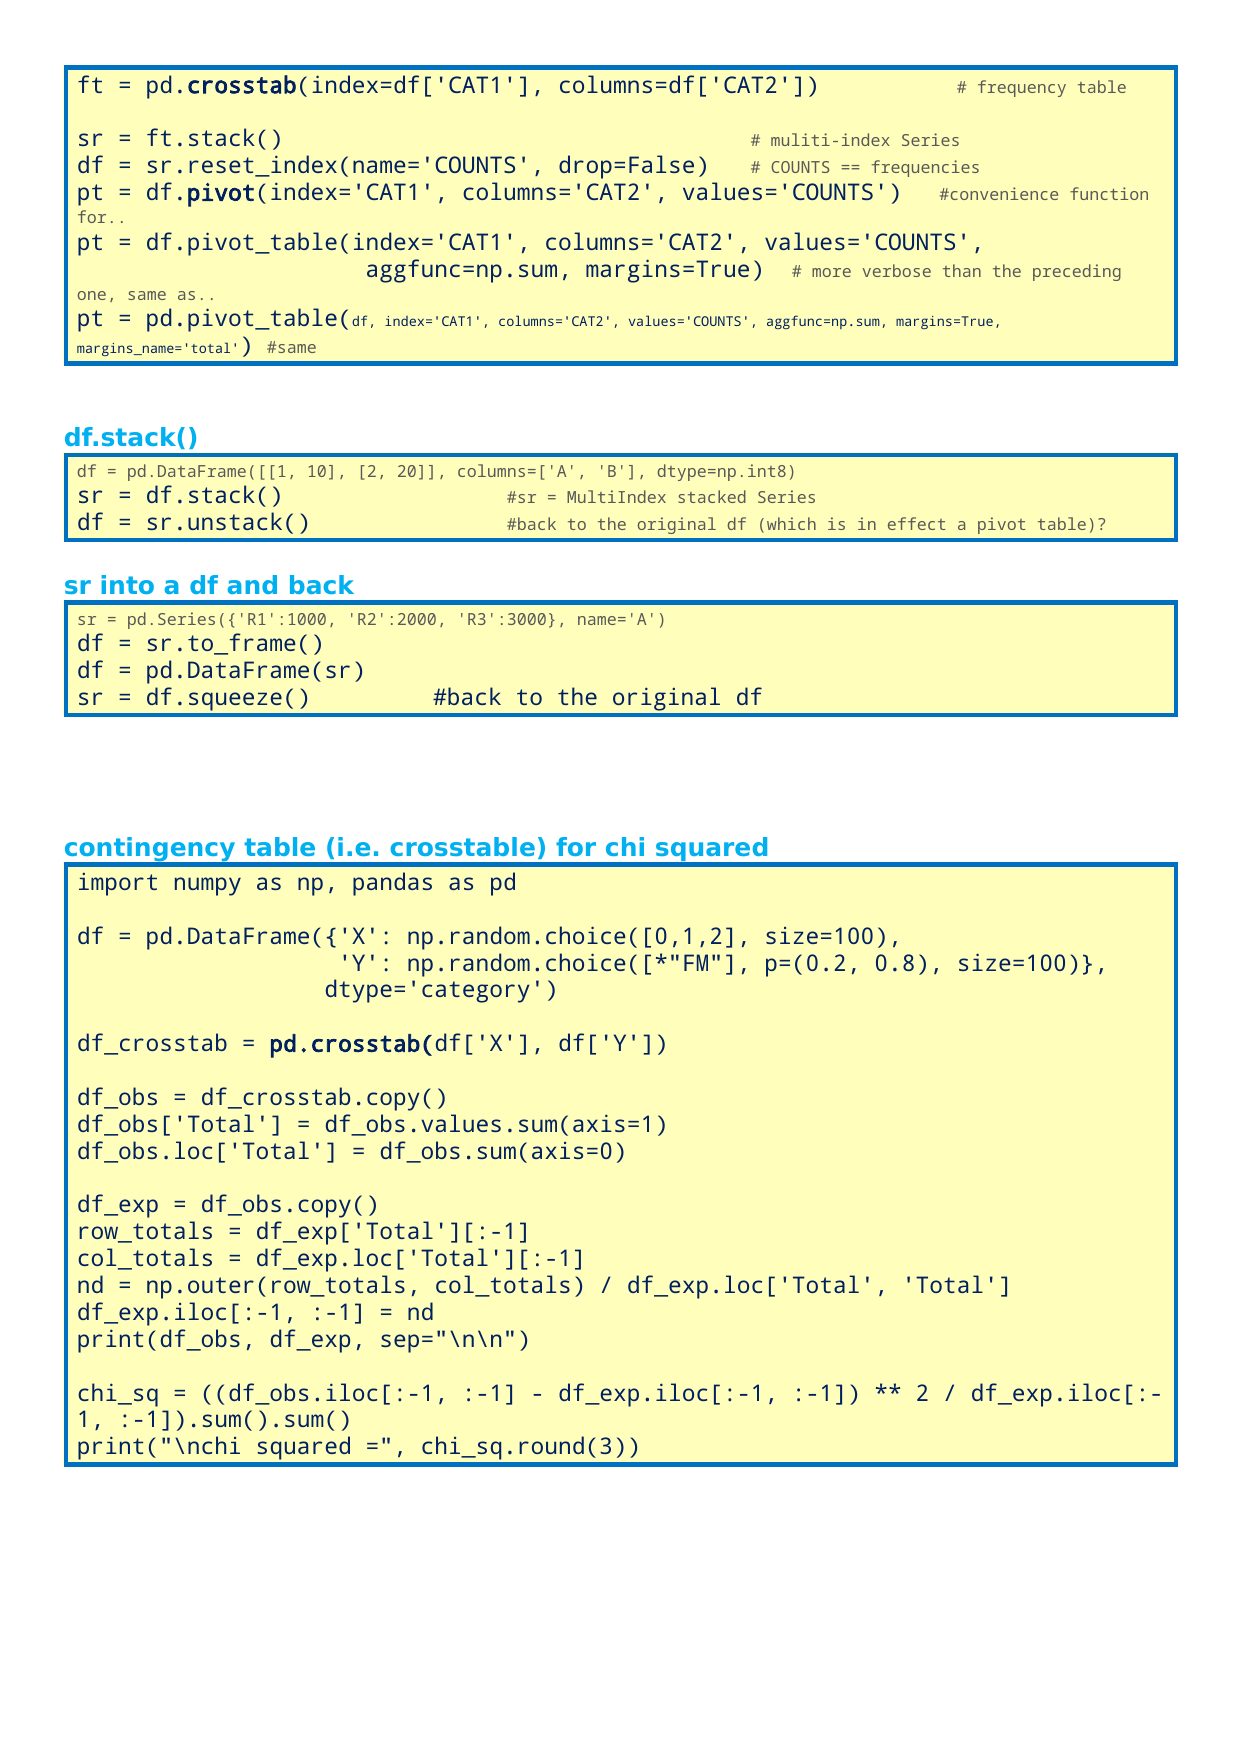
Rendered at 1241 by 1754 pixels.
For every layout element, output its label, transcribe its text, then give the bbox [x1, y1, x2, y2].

text row_totals = df_exp['Total'][:-1] [68, 1212, 1174, 1238]
text df = pd.DataFrame({'X': np.random.choice([0,1,2], size=100), [68, 916, 1174, 943]
text df_exp.iloc[:-1, :-1] = nd [68, 1292, 1174, 1319]
text df_obs = df_crosstab.copy() [68, 1077, 1174, 1104]
text pt = pd.pivot_table(df, index='CAT1', columns='CAT2', values='COUNTS', aggfunc=np.sum, margins=True, margins_name='total') #same [68, 298, 1174, 361]
text sr = ft.stack() # muliti-index Series [68, 119, 1174, 146]
title sr into a df and back [63, 571, 1178, 600]
text print("\nchi squared =", chi_sq.round(3)) [68, 1427, 1174, 1462]
text df = sr.reset_index(name='COUNTS', drop=False) # COUNTS == frequencies [68, 146, 1174, 172]
text sr = pd.Series({'R1':1000, 'R2':2000, 'R3':3000}, name='A') df = sr.to_frame() df = pd.DataFrame(sr) [68, 605, 1174, 677]
text df = sr.unstack() #back to the original df (which is in effect a pivot table)? [68, 502, 1174, 538]
text df = pd.DataFrame([[1, 10], [2, 20]], columns=['A', 'B'], dtype=np.int8) sr = df.stack() #sr = MultiIndex stacked Series [68, 457, 1174, 502]
text chi_sq = ((df_obs.iloc[:-1, :-1] - df_exp.iloc[:-1, :-1]) ** 2 / df_exp.iloc[:-1, :-1]).sum().sum() [68, 1373, 1174, 1427]
text ft = pd.crosstab(index=df['CAT1'], columns=df['CAT2']) # frequency table [68, 70, 1174, 92]
text pt = df.pivot_table(index='CAT1', columns='CAT2', values='COUNTS', [68, 222, 1174, 249]
text sr = df.squeeze() #back to the original df [68, 677, 1174, 713]
text nd = np.outer(row_totals, col_totals) / df_exp.loc['Total', 'Total'] [68, 1265, 1174, 1292]
text aggfunc=np.sum, margins=True) # more verbose than the preceding one, same as.. [68, 249, 1174, 298]
title contingency table (i.e. crosstable) for chi squared [63, 833, 1178, 862]
text df_obs['Total'] = df_obs.values.sum(axis=1) [68, 1104, 1174, 1131]
text df_crosstab = pd.crosstab(df['X'], df['Y']) [68, 1023, 1174, 1050]
text col_totals = df_exp.loc['Total'][:-1] [68, 1238, 1174, 1265]
title df.stack() [63, 423, 1178, 452]
text 'Y': np.random.choice([*"FM"], p=(0.2, 0.8), size=100)}, [68, 943, 1174, 970]
text import numpy as np, pandas as pd [68, 867, 1174, 889]
text df_exp = df_obs.copy() [68, 1185, 1174, 1212]
text print(df_obs, df_exp, sep="\n\n") [68, 1319, 1174, 1346]
text dtype='category') [68, 970, 1174, 997]
text pt = df.pivot(index='CAT1', columns='CAT2', values='COUNTS') #convenience function for.. [68, 172, 1174, 222]
text df_obs.loc['Total'] = df_obs.sum(axis=0) [68, 1131, 1174, 1158]
